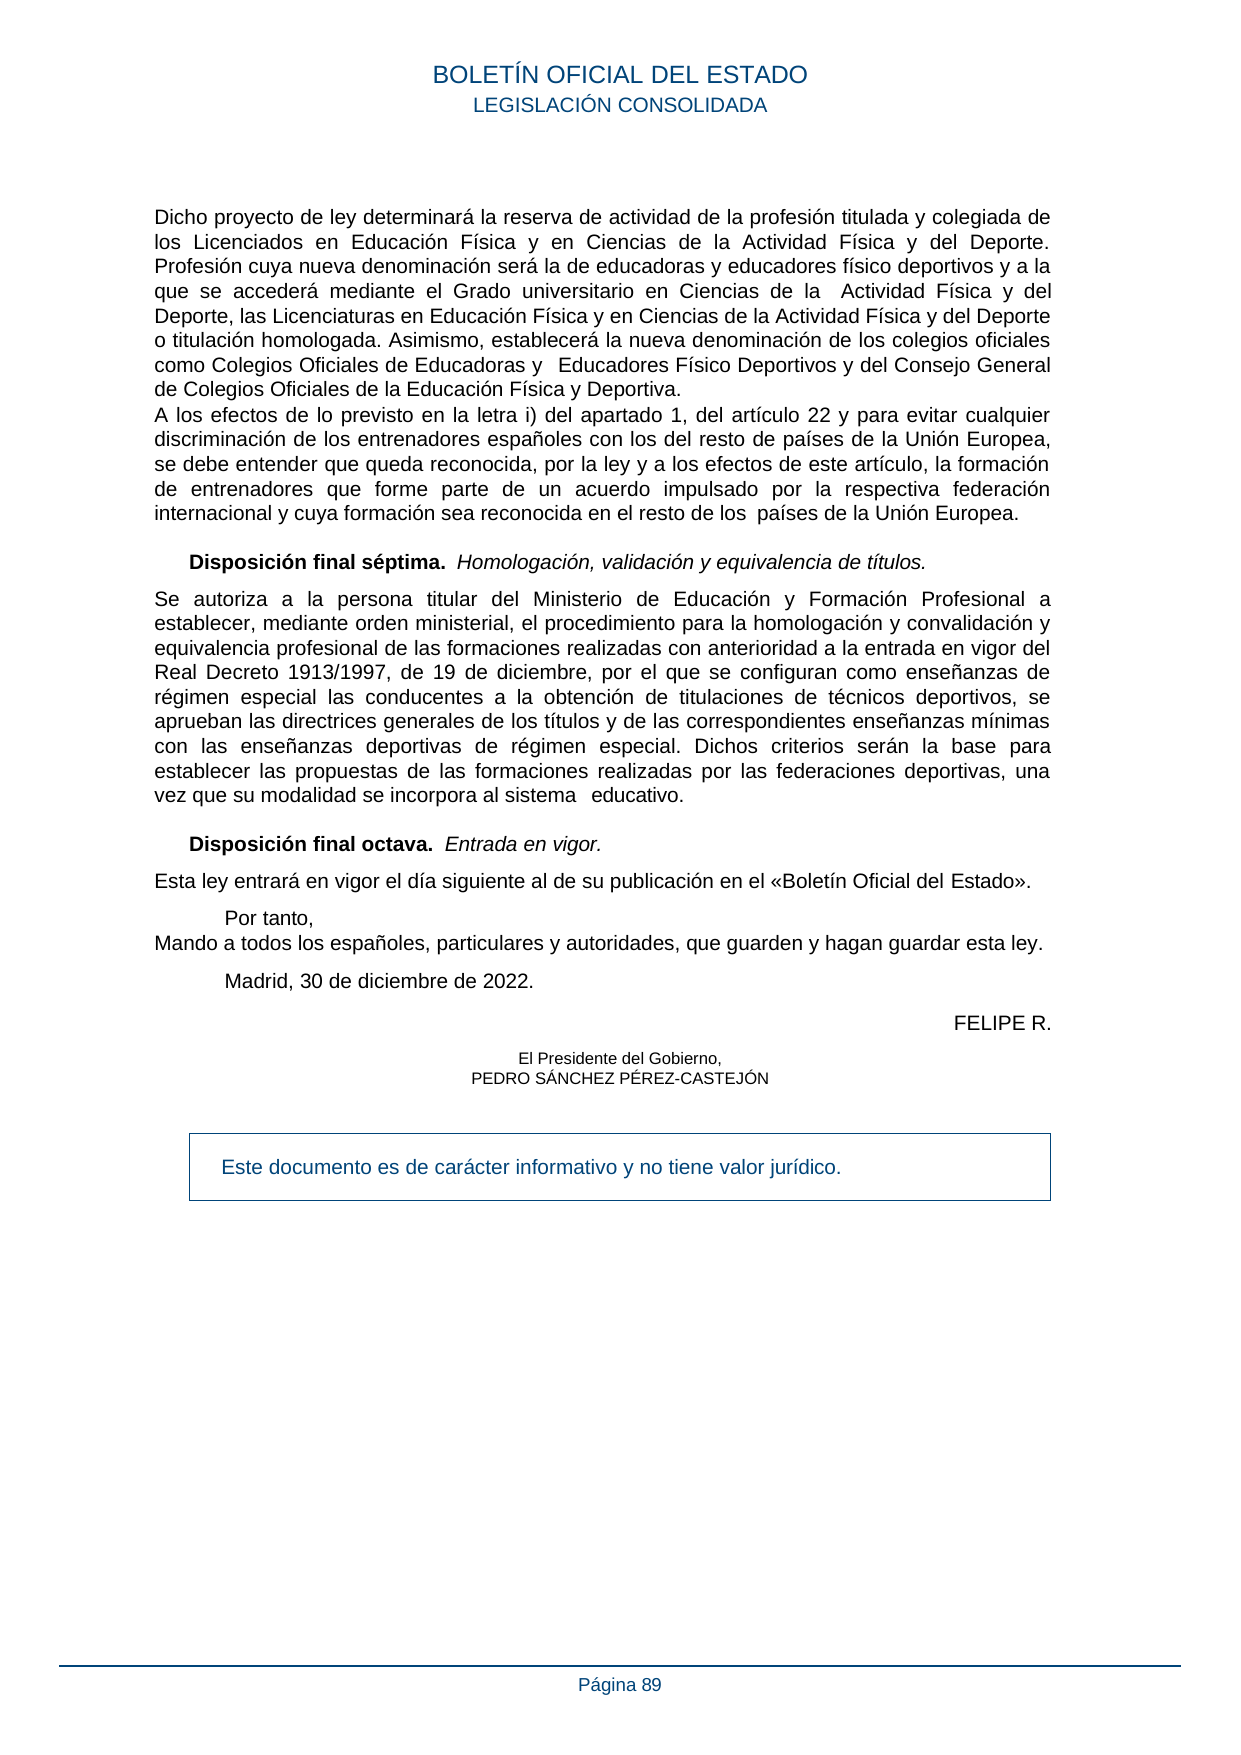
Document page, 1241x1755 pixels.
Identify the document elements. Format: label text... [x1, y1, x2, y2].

text Madrid, 30 de diciembre de 2022. [224, 968, 1168, 992]
text Este documento es de carácter informativo y no tiene valor jurídico. [221, 1155, 1050, 1179]
text Disposición final séptima. Homologación, validación y equivalencia de títulos. [189, 550, 1168, 574]
text Mando a todos los españoles, particulares y autoridades, que guarden y hagan guardar esta ley. [154, 931, 1052, 955]
text Esta ley entrará en vigor el día siguiente al de su publicación en el «Boletín Oficial del Estado». [154, 869, 1052, 893]
text Disposición final octava. Entrada en vigor. [189, 832, 1168, 856]
text El Presidente del Gobierno, PEDRO SÁNCHEZ PÉREZ-CASTEJÓN [471, 1048, 779, 1088]
text Por tanto, [224, 906, 1168, 930]
text A los efectos de lo previsto en la letra i) del apartado 1, del artículo 22 y para evitar cualquier discriminación de los entrenadores españoles con los del resto de países de la Unión Europea, se debe entender que queda reconocida, por la ley y a los efectos de este artículo, la formación de entrenadores que forme parte de un acuerdo impulsado por la respectiva federación internacional y cuya formación sea reconocida en el resto de los países de la Unión Europea. [154, 403, 1052, 525]
text FELIPE R. [154, 1011, 1052, 1035]
text Se autoriza a la persona titular del Ministerio de Educación y Formación Profesional a establecer, mediante orden ministerial, el procedimiento para la homologación y convalidación y equivalencia profesional de las formaciones realizadas con anterioridad a la entrada en vigor del Real Decreto 1913/1997, de 19 de diciembre, por el que se configuran como enseñanzas de régimen especial las conducentes a la obtención de titulaciones de técnicos deportivos, se aprueban las directrices generales de los títulos y de las correspondientes enseñanzas mínimas con las enseñanzas deportivas de régimen especial. Dichos criterios serán la base para establecer las propuestas de las formaciones realizadas por las federaciones deportivas, una vez que su modalidad se incorpora al sistema educativo. [154, 586, 1052, 807]
text Dicho proyecto de ley determinará la reserva de actividad de la profesión titulada y colegiada de los Licenciados en Educación Física y en Ciencias de la Actividad Física y del Deporte. Profesión cuya nueva denominación será la de educadoras y educadores físico deportivos y a la que se accederá mediante el Grado universitario en Ciencias de la Actividad Física y del Deporte, las Licenciaturas en Educación Física y en Ciencias de la Actividad Física y del Deporte o titulación homologada. Asimismo, establecerá la nueva denominación de los colegios oficiales como Colegios Oficiales de Educadoras y Educadores Físico Deportivos y del Consejo General de Colegios Oficiales de la Educación Física y Deportiva. [154, 205, 1052, 401]
